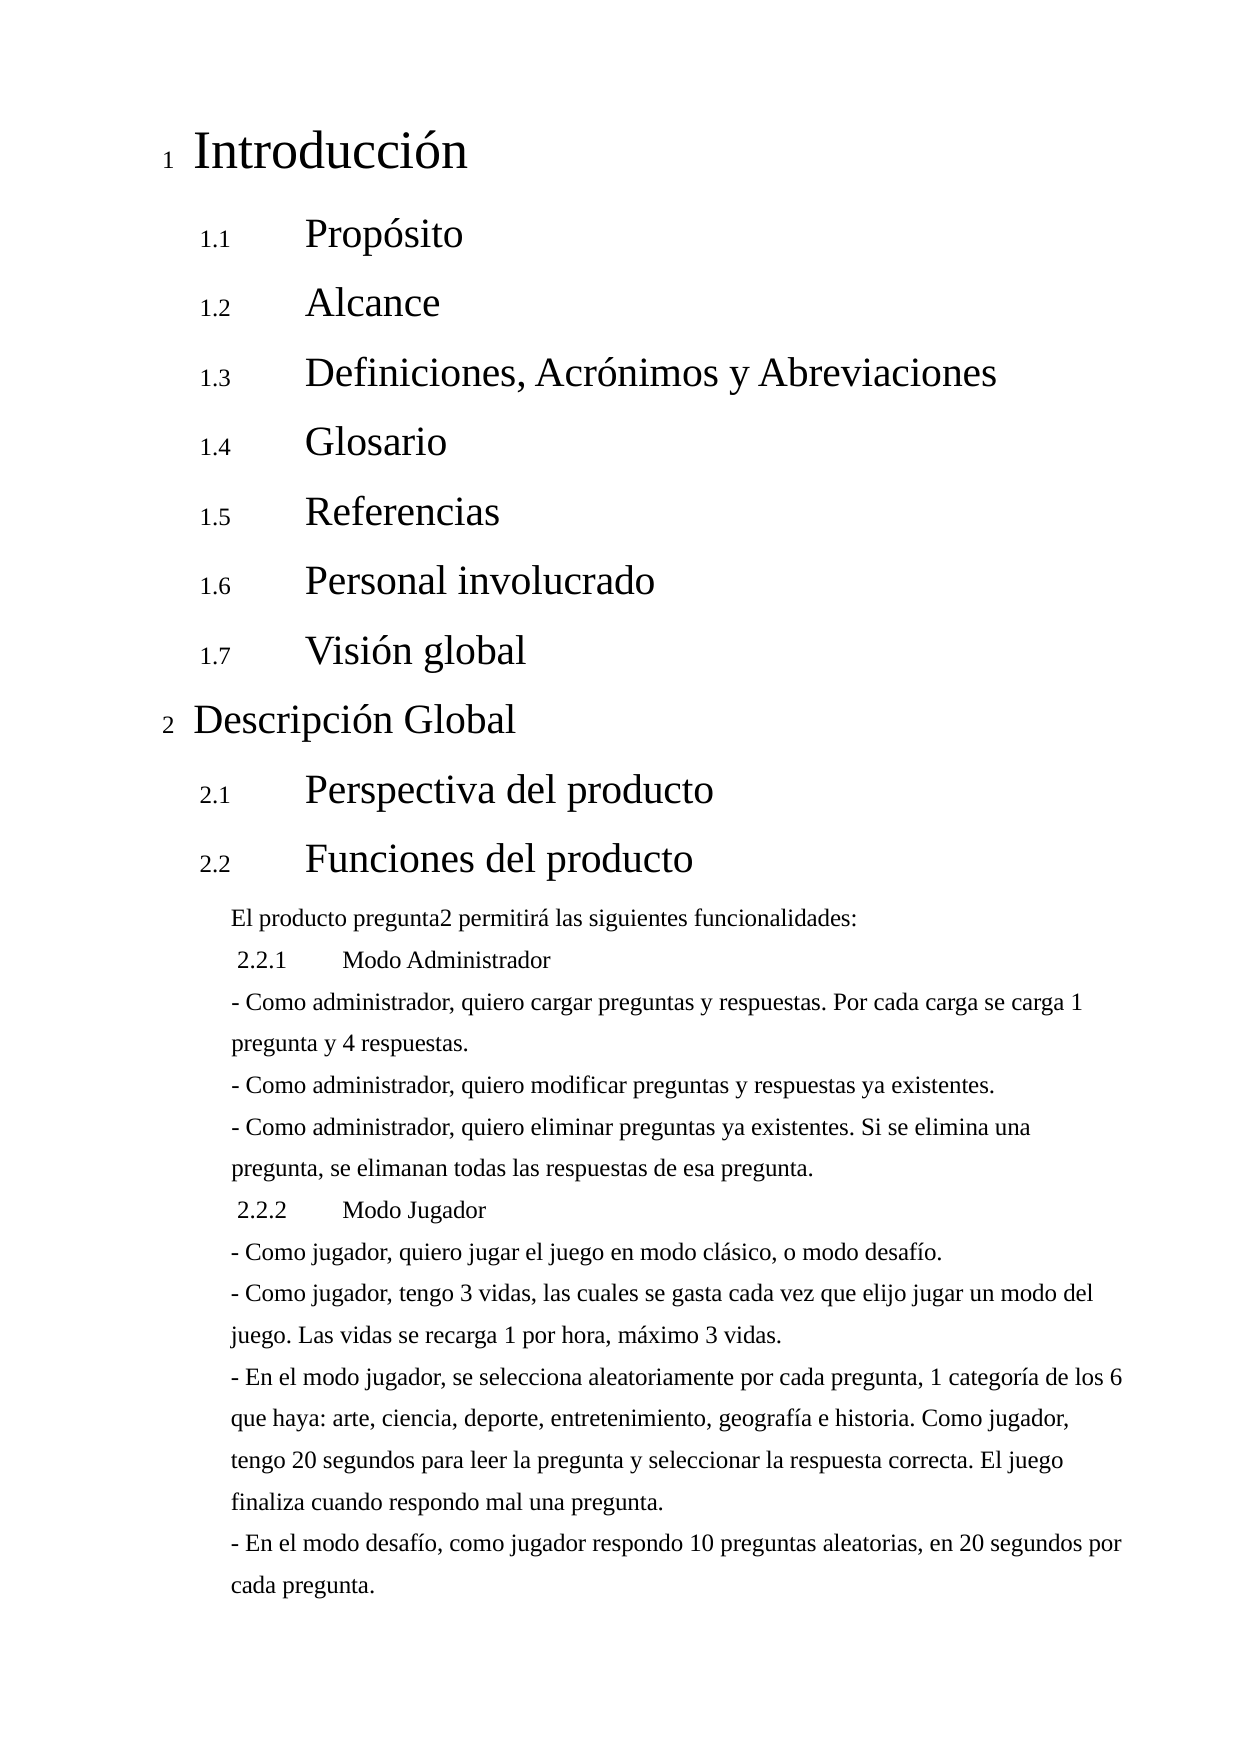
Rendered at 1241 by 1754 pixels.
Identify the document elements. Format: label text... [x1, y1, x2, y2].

list - Como jugador, tengo 3 vidas, las cuales se gasta cada vez que elijo jugar un modo del juego. Las vidas se recarga 1 por hora, máximo 3 vidas. [193, 1278, 1122, 1349]
list Modo Administrador [231, 945, 1122, 974]
list - En el modo jugador, se selecciona aleatoriamente por cada pregunta, 1 categoría de los 6 que haya: arte, ciencia, deporte, entretenimiento, geografía e historia. Como jugador, tengo 20 segundos para leer la pregunta y seleccionar la respuesta correcta. El juego finaliza cuando respondo mal una pregunta. [193, 1362, 1122, 1515]
list - Como administrador, quiero modificar preguntas y respuestas ya existentes. [193, 1070, 1122, 1099]
list Alcance [193, 278, 1122, 326]
list Funciones del producto [193, 834, 1122, 882]
list Visión global [193, 625, 1122, 673]
list Glosario [193, 417, 1122, 465]
list Referencias [193, 486, 1122, 534]
list Propósito [193, 208, 1122, 256]
list - Como jugador, quiero jugar el juego en modo clásico, o modo desafío. [193, 1237, 1122, 1265]
list - Como administrador, quiero eliminar preguntas ya existentes. Si se elimina una pregunta, se elimanan todas las respuestas de esa pregunta. [193, 1112, 1122, 1182]
list El producto pregunta2 permitirá las siguientes funcionalidades: [193, 903, 1122, 932]
list Definiciones, Acrónimos y Abreviaciones [193, 347, 1122, 395]
list Introducción [156, 118, 1122, 180]
list - Como administrador, quiero cargar preguntas y respuestas. Por cada carga se carga 1 pregunta y 4 respuestas. [193, 987, 1122, 1057]
list Modo Jugador [231, 1195, 1122, 1224]
list - En el modo desafío, como jugador respondo 10 preguntas aleatorias, en 20 segundos por cada pregunta. [193, 1528, 1122, 1599]
list Personal involucrado [193, 556, 1122, 604]
list Perspectiva del producto [193, 764, 1122, 812]
list Descripción Global [156, 695, 1122, 743]
